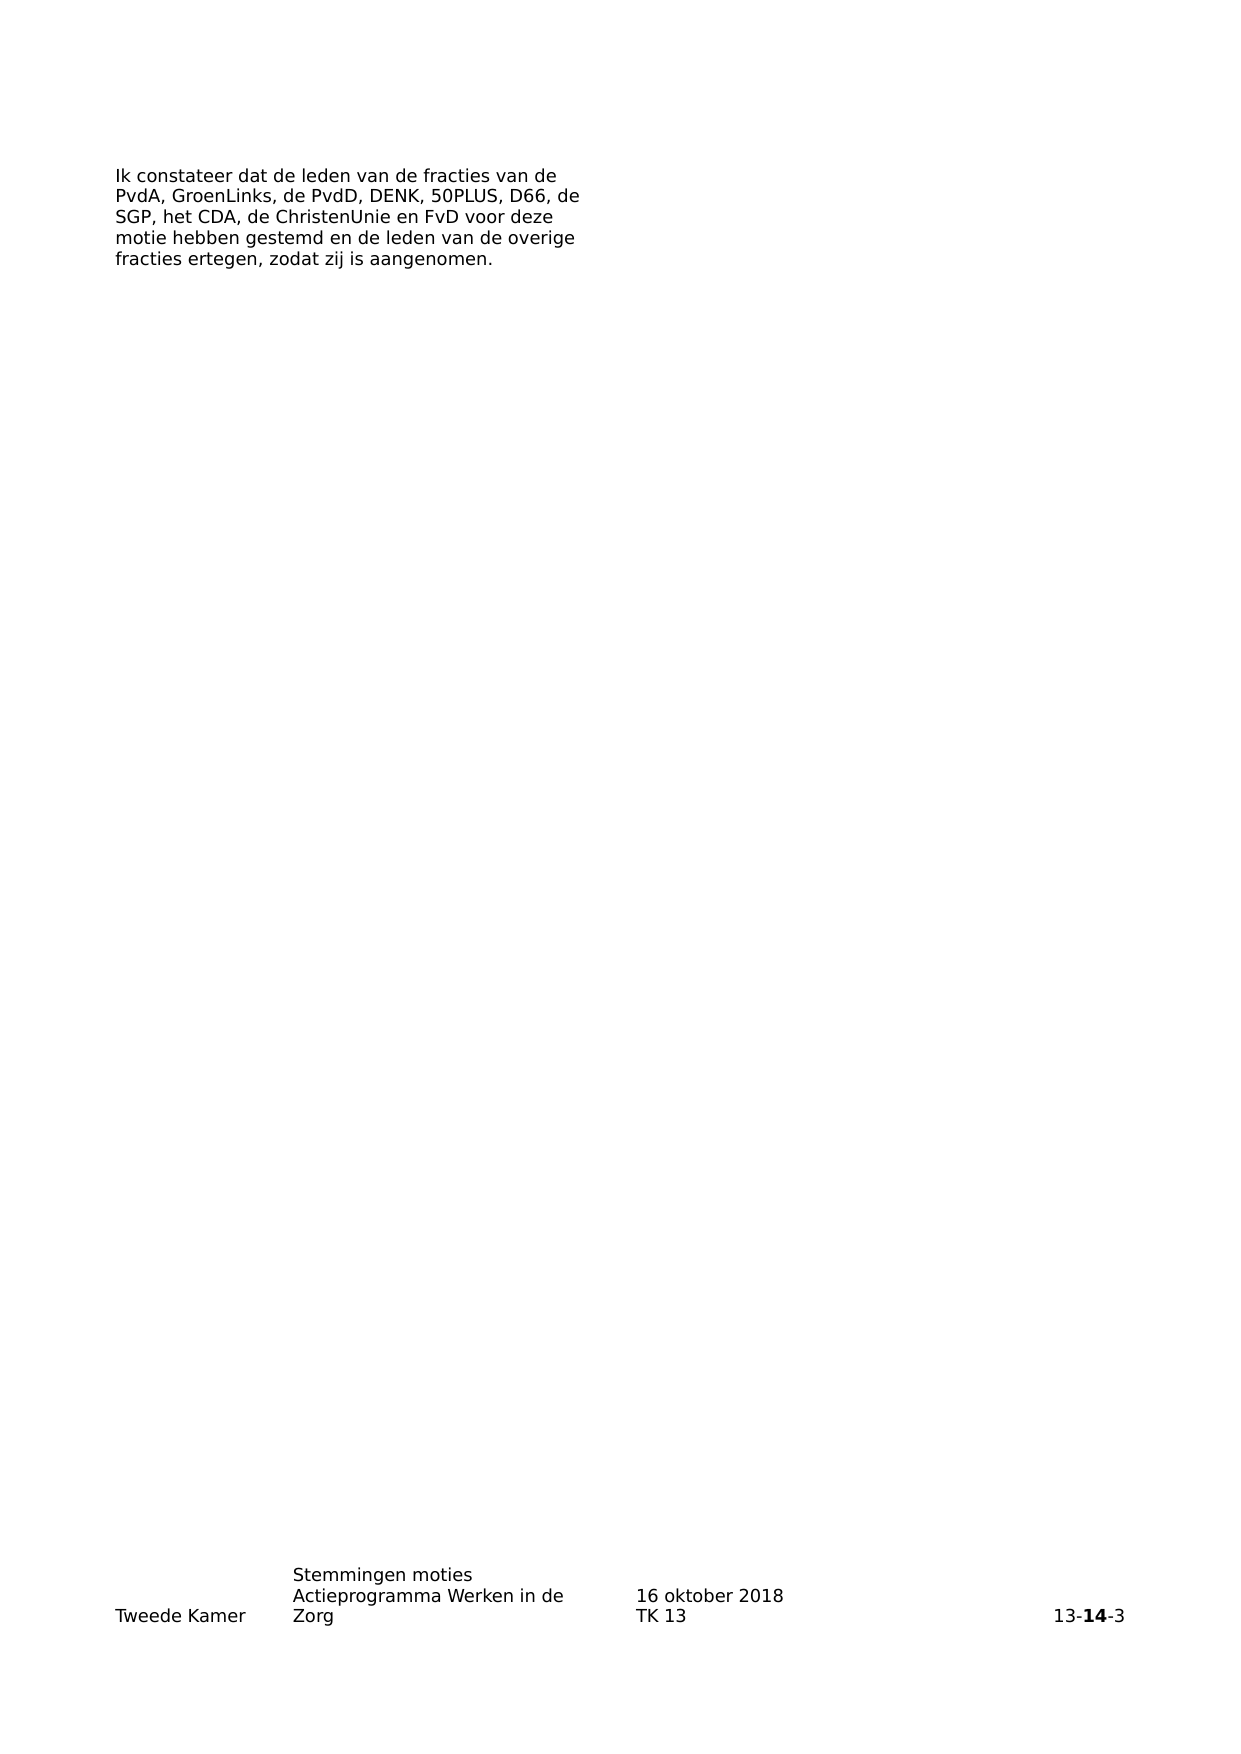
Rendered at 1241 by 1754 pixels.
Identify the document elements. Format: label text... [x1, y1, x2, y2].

text Ik constateer dat de leden van de fracties van de PvdA, GroenLinks, de PvdD, DENK, 50PLUS, D66, de SGP, het CDA, de ChristenUnie en FvD voor deze motie hebben gestemd en de leden van de overige fracties ertegen, zodat zij is aangenomen. [115, 165, 605, 269]
